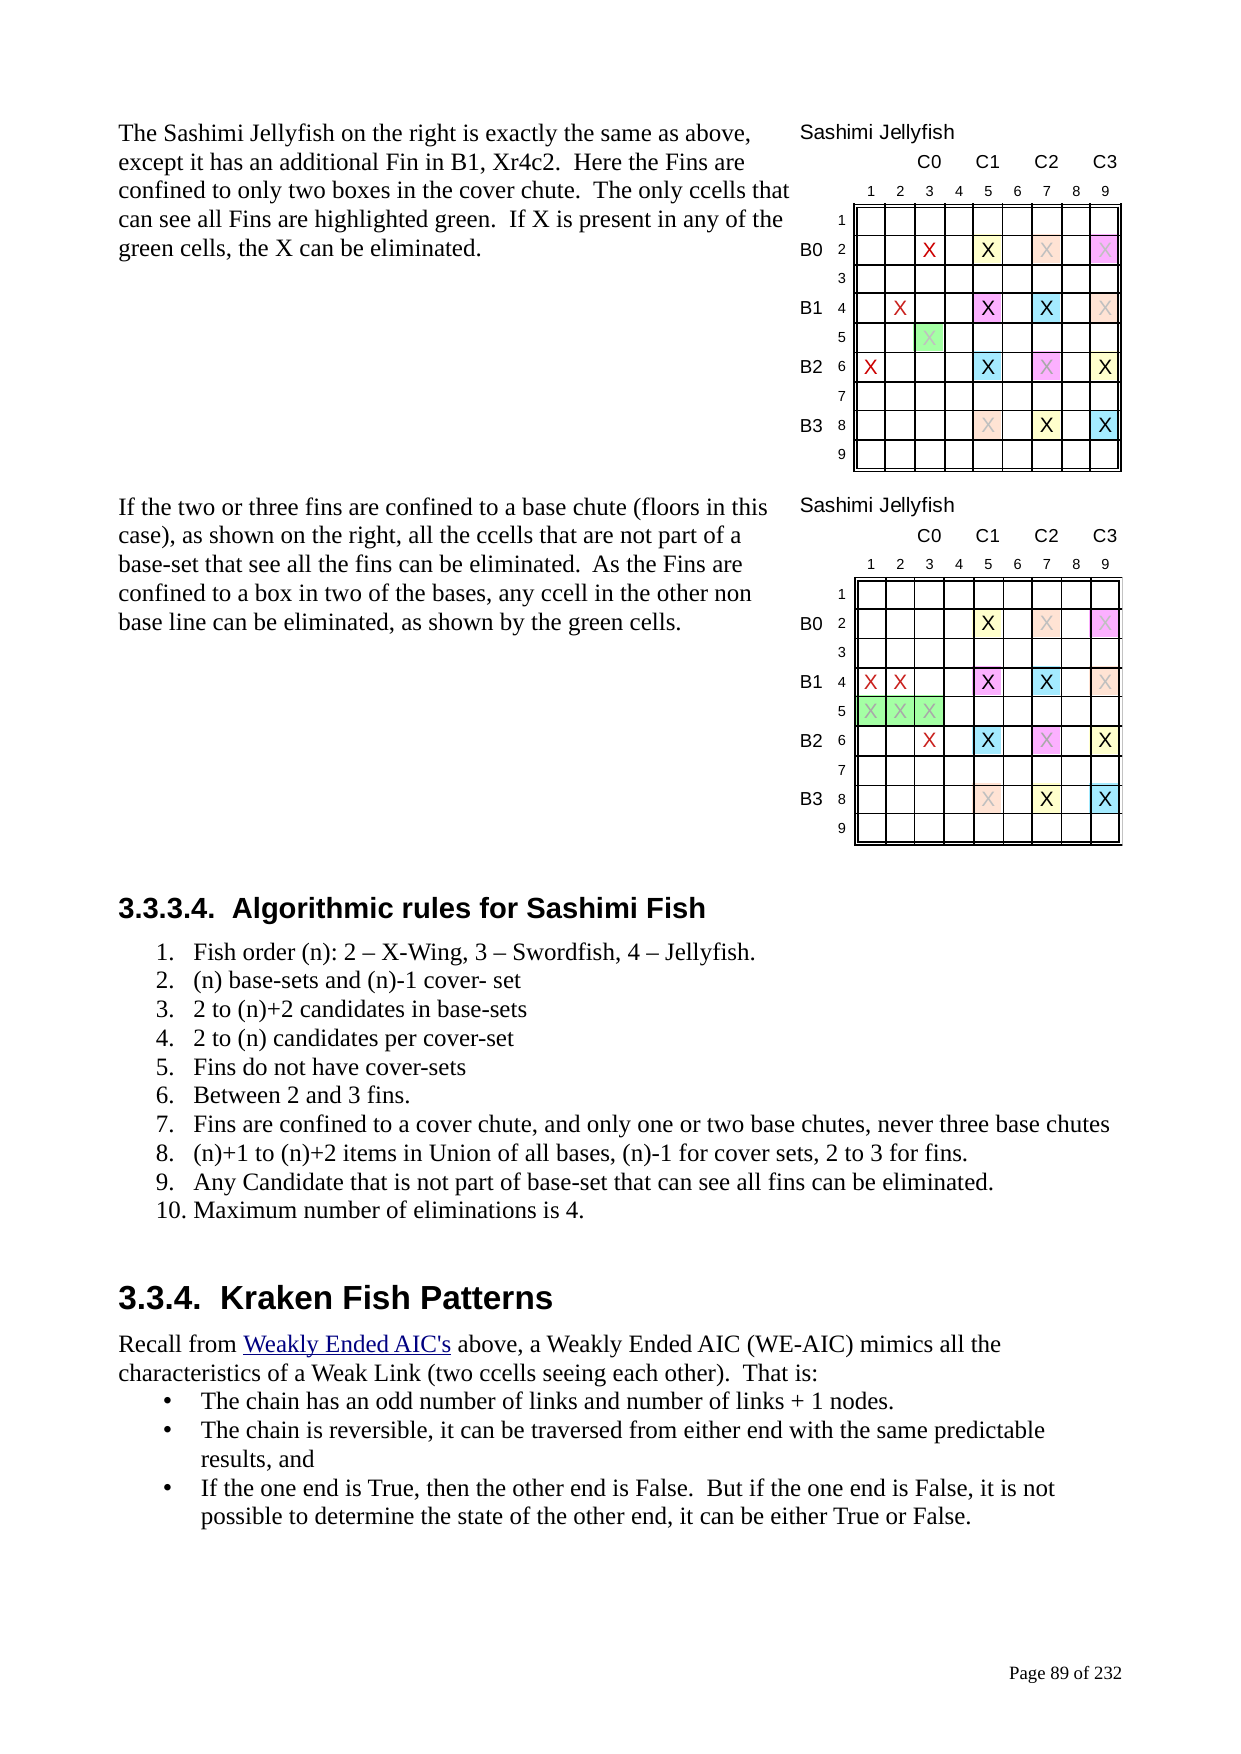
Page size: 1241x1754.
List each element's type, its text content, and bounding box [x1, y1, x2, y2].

list (n) base-sets and (n)-1 cover- set [156, 965, 1122, 994]
list Fins are confined to a cover chute, and only one or two base chutes, never three base chutes [156, 1109, 1122, 1138]
list The chain is reversible, it can be traversed from either end with the same predictable results, and [163, 1415, 1122, 1473]
subtitle Algorithmic rules for Sashimi Fish [118, 891, 1122, 924]
list Fins do not have cover-sets [156, 1052, 1122, 1080]
list 2 to (n) candidates per cover-set [156, 1023, 1122, 1052]
list The chain has an odd number of links and number of links + 1 nodes. [163, 1386, 1122, 1415]
subtitle Kraken Fish Patterns [118, 1278, 1122, 1316]
list Maximum number of eliminations is 4. [156, 1195, 1122, 1224]
list (n)+1 to (n)+2 items in Union of all bases, (n)-1 for cover sets, 2 to 3 for fins. [156, 1138, 1122, 1167]
text The Sashimi Jellyfish on the right is exactly the same as above, except it has an additional Fin in B1, Xr4c2. Here the Fins are confined to only two boxes in the cover chute. The only ccells that can see all Fins are highlighted green. If X is present in any of the green cells, the X can be eliminated. [118, 118, 1122, 262]
list 2 to (n)+2 candidates in base-sets [156, 994, 1122, 1023]
list If the one end is True, then the other end is False. But if the one end is False, it is not possible to determine the state of the other end, it can be either True or False. [163, 1473, 1122, 1530]
list Between 2 and 3 fins. [156, 1080, 1122, 1109]
text Recall from Weakly Ended AIC's above, a Weakly Ended AIC (WE-AIC) mimics all the characteristics of a Weak Link (two ccells seeing each other). That is: [118, 1329, 1122, 1386]
list Fish order (n): 2 – X-Wing, 3 – Swordfish, 4 – Jellyfish. [156, 937, 1122, 965]
list Any Candidate that is not part of base-set that can see all fins can be eliminated. [156, 1167, 1122, 1195]
text If the two or three fins are confined to a base chute (floors in this case), as shown on the right, all the ccells that are not part of a base-set that see all the fins can be eliminated. As the Fins are confined to a box in two of the bases, any ccell in the other non base line can be eliminated, as shown by the green cells. [118, 492, 1122, 636]
